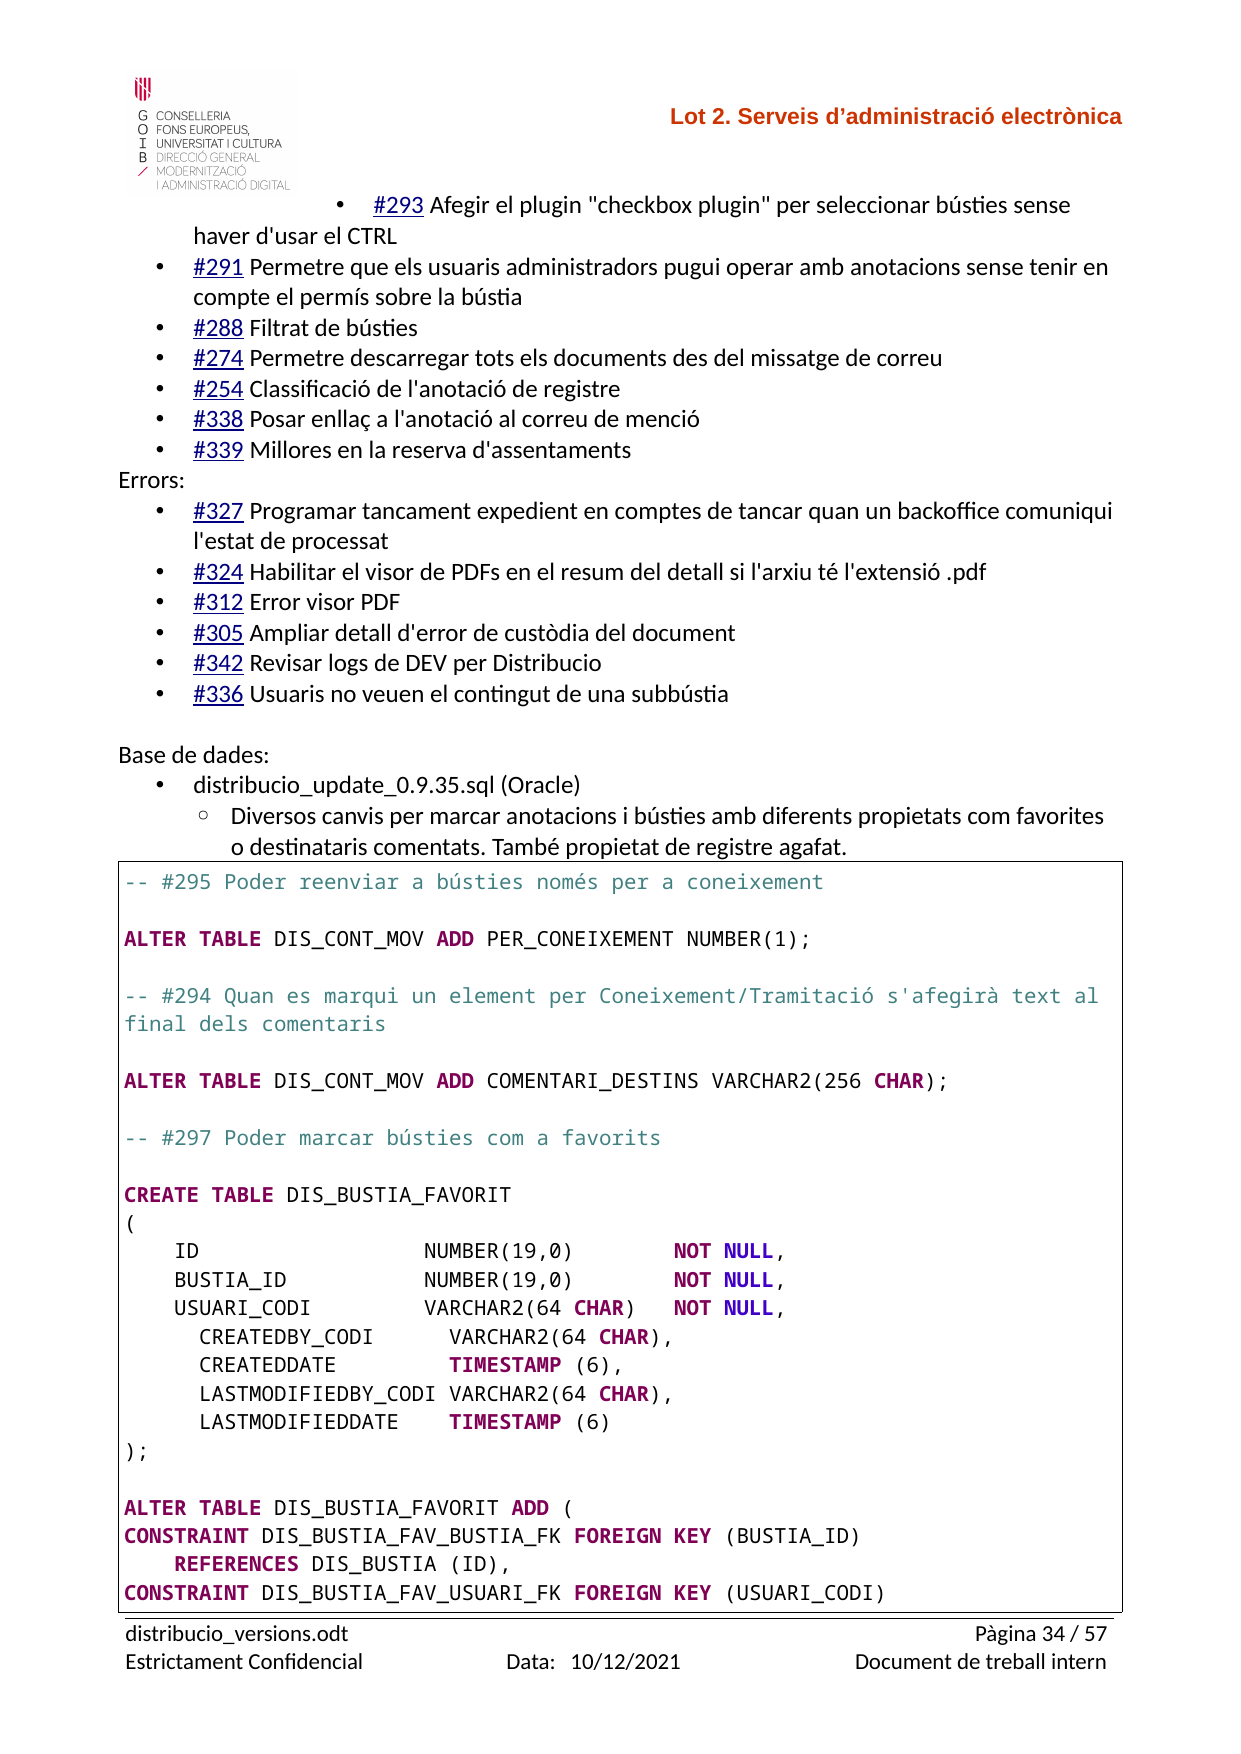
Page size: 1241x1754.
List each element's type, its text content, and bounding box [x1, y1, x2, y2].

list #305 Ampliar detall d'error de custòdia del document [156, 617, 1122, 647]
list #274 Permetre descarregar tots els documents des del missatge de correu [156, 342, 1122, 373]
list Diversos canvis per marcar anotacions i bústies amb diferents propietats com favorites o destinataris comentats. També propietat de registre agafat. [193, 800, 1122, 861]
list #339 Millores en la reserva d'assentaments [156, 434, 1122, 464]
list #327 Programar tancament expedient en comptes de tancar quan un backoffice comuniqui l'estat de processat [156, 495, 1122, 556]
list #324 Habilitar el visor de PDFs en el resum del detall si l'arxiu té l'extensió .pdf [156, 556, 1122, 586]
list #336 Usuaris no veuen el contingut de una subbústia [156, 678, 1122, 708]
list #342 Revisar logs de DEV per Distribucio [156, 647, 1122, 678]
list distribucio_update_0.9.35.sql (Oracle) [156, 769, 1122, 800]
list #293 Afegir el plugin "checkbox plugin" per seleccionar bústies sense haver d'usar el CTRL [156, 190, 1122, 251]
text Base de dades: [118, 739, 1122, 769]
list #288 Filtrat de bústies [156, 312, 1122, 342]
list #338 Posar enllaç a l'anotació al correu de menció [156, 403, 1122, 434]
list #254 Classificació de l'anotació de registre [156, 373, 1122, 403]
list #312 Error visor PDF [156, 586, 1122, 617]
picture [126, 70, 299, 197]
table_header -- #295 Poder reenviar a bústies només per a coneixement ALTER TABLE DIS_CONT_MOV ADD PER_CONEIXEMENT NUMBER(1); -- #294 Quan es marqui un element per Coneixement/Tramitació s'afegirà text al final dels comentaris ALTER TABLE DIS_CONT_MOV ADD COMENTARI_DESTINS VARCHAR2(256 CHAR); -- #297 Poder marcar bústies com a favorits CREATE TABLE DIS_BUSTIA_FAVORIT ( ID NUMBER(19,0) NOT NULL, BUSTIA_ID NUMBER(19,0) NOT NULL, USUARI_CODI VARCHAR2(64 CHAR) NOT NULL, CREATEDBY_CODI VARCHAR2(64 CHAR), CREATEDDATE TIMESTAMP (6), LASTMODIFIEDBY_CODI VARCHAR2(64 CHAR), LASTMODIFIEDDATE TIMESTAMP (6) ); ALTER TABLE DIS_BUSTIA_FAVORIT ADD ( CONSTRAINT DIS_BUSTIA_FAV_BUSTIA_FK FOREIGN KEY (BUSTIA_ID) REFERENCES DIS_BUSTIA (ID), CONSTRAINT DIS_BUSTIA_FAV_USUARI_FK FOREIGN KEY (USUARI_CODI) [119, 862, 1122, 1612]
text Errors: [118, 464, 1122, 495]
list #291 Permetre que els usuaris administradors pugui operar amb anotacions sense tenir en compte el permís sobre la bústia [156, 251, 1122, 312]
